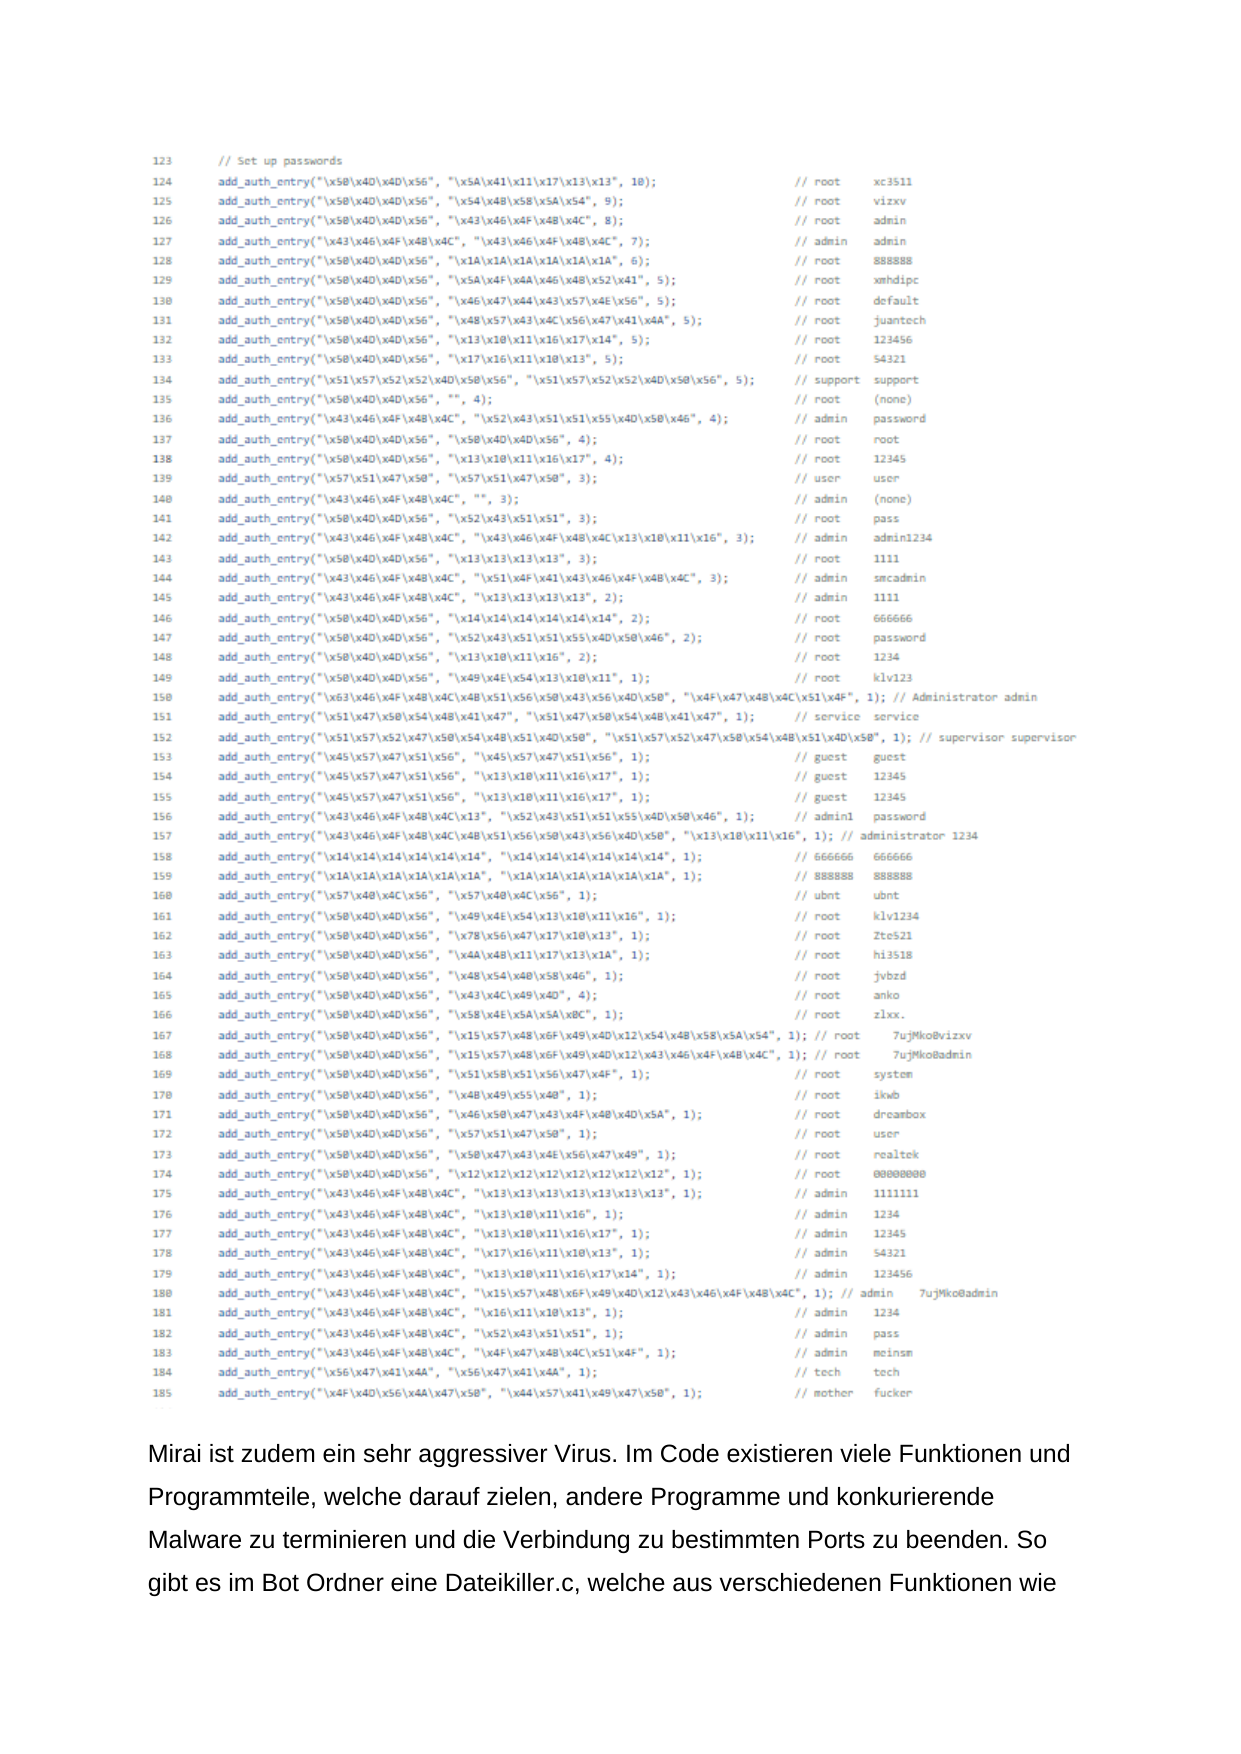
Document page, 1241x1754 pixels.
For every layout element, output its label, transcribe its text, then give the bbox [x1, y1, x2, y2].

text Mirai ist zudem ein sehr aggressiver Virus. Im Code existieren viele Funktionen und Programmteile, welche darauf zielen, andere Programme und konkurierende Malware zu terminieren und die Verbindung zu bestimmten Ports zu beenden. So gibt es im Bot Ordner eine Dateikiller.c, welche aus verschiedenen Funktionen wie [148, 1439, 1093, 1597]
